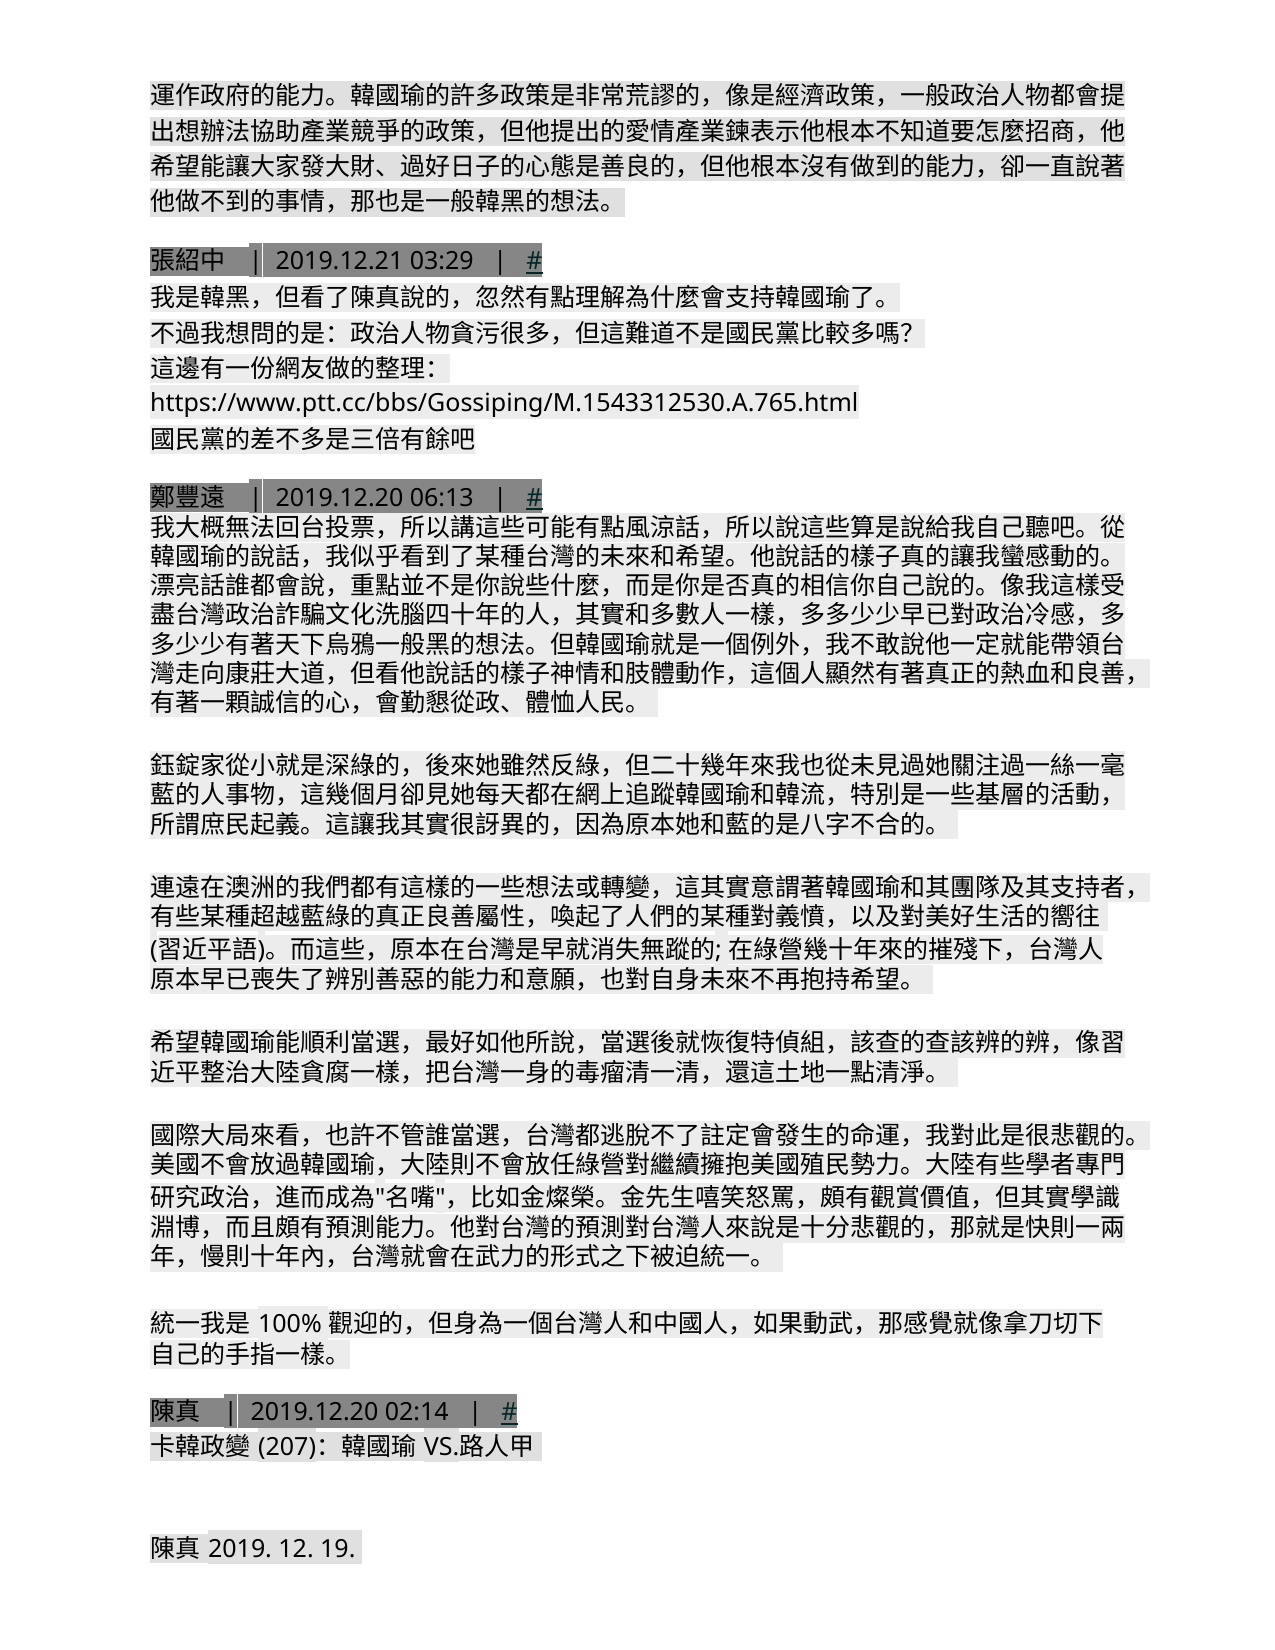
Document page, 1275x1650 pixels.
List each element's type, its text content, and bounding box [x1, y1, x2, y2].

text 運作政府的能力。韓國瑜的許多政策是非常荒謬的，像是經濟政策，一般政治人物都會提出想辦法協助產業競爭的政策，但他提出的愛情產業鍊表示他根本不知道要怎麼招商，他希望能讓大家發大財、過好日子的心態是善良的，但他根本沒有做到的能力，卻一直說著他做不到的事情，那也是一般韓黑的想法。 [150, 75, 1125, 217]
text 陳真 | 2019.12.20 02:14 | # [150, 1394, 1125, 1428]
text 我是韓黑，但看了陳真說的，忽然有點理解為什麼會支持韓國瑜了。 不過我想問的是：政治人物貪污很多，但這難道不是國民黨比較多嗎？ 這邊有一份網友做的整理： https://www.ptt.cc/bbs/Gossiping/M.1543312530.A.765.html 國民黨的差不多是三倍有餘吧 [150, 277, 1125, 454]
text 卡韓政變 (207)：韓國瑜 VS.路人甲 陳真 2019. 12. 19. [150, 1428, 1125, 1564]
text 鄭豐遠 | 2019.12.20 06:13 | # [150, 479, 1125, 513]
text 張紹中 | 2019.12.21 03:29 | # [150, 242, 1125, 277]
text 我大概無法回台投票，所以講這些可能有點風涼話，所以說這些算是說給我自己聽吧。從韓國瑜的說話，我似乎看到了某種台灣的未來和希望。他說話的樣子真的讓我蠻感動的。漂亮話誰都會說，重點並不是你說些什麼，而是你是否真的相信你自己說的。像我這樣受盡台灣政治詐騙文化洗腦四十年的人，其實和多數人一樣，多多少少早已對政治冷感，多多少少有著天下烏鴉一般黑的想法。但韓國瑜就是一個例外，我不敢說他一定就能帶領台灣走向康莊大道，但看他說話的樣子神情和肢體動作，這個人顯然有著真正的熱血和良善，有著一顆誠信的心，會勤懇從政、體恤人民。 鈺錠家從小就是深綠的，後來她雖然反綠，但二十幾年來我也從未見過她關注過一絲一毫藍的人事物，這幾個月卻見她每天都在網上追蹤韓國瑜和韓流，特別是一些基層的活動，所謂庶民起義。這讓我其實很訝異的，因為原本她和藍的是八字不合的。 連遠在澳洲的我們都有這樣的一些想法或轉變，這其實意謂著韓國瑜和其團隊及其支持者，有些某種超越藍綠的真正良善屬性，喚起了人們的某種對義憤，以及對美好生活的嚮往 (習近平語)。而這些，原本在台灣是早就消失無蹤的; 在綠營幾十年來的摧殘下，台灣人原本早已喪失了辨別善惡的能力和意願，也對自身未來不再抱持希望。 希望韓國瑜能順利當選，最好如他所說，當選後就恢復特偵組，該查的查該辨的辨，像習近平整治大陸貪腐一樣，把台灣一身的毒瘤清一清，還這土地一點清淨。 國際大局來看，也許不管誰當選，台灣都逃脫不了註定會發生的命運，我對此是很悲觀的。美國不會放過韓國瑜，大陸則不會放任綠營對繼續擁抱美國殖民勢力。大陸有些學者專門研究政治，進而成為"名嘴"，比如金燦榮。金先生嘻笑怒罵，頗有觀賞價值，但其實學識淵博，而且頗有預測能力。他對台灣的預測對台灣人來說是十分悲觀的，那就是快則一兩年，慢則十年內，台灣就會在武力的形式之下被迫統一。 統一我是 100% 觀迎的，但身為一個台灣人和中國人，如果動武，那感覺就像拿刀切下自己的手指一樣。 [150, 513, 1125, 1369]
